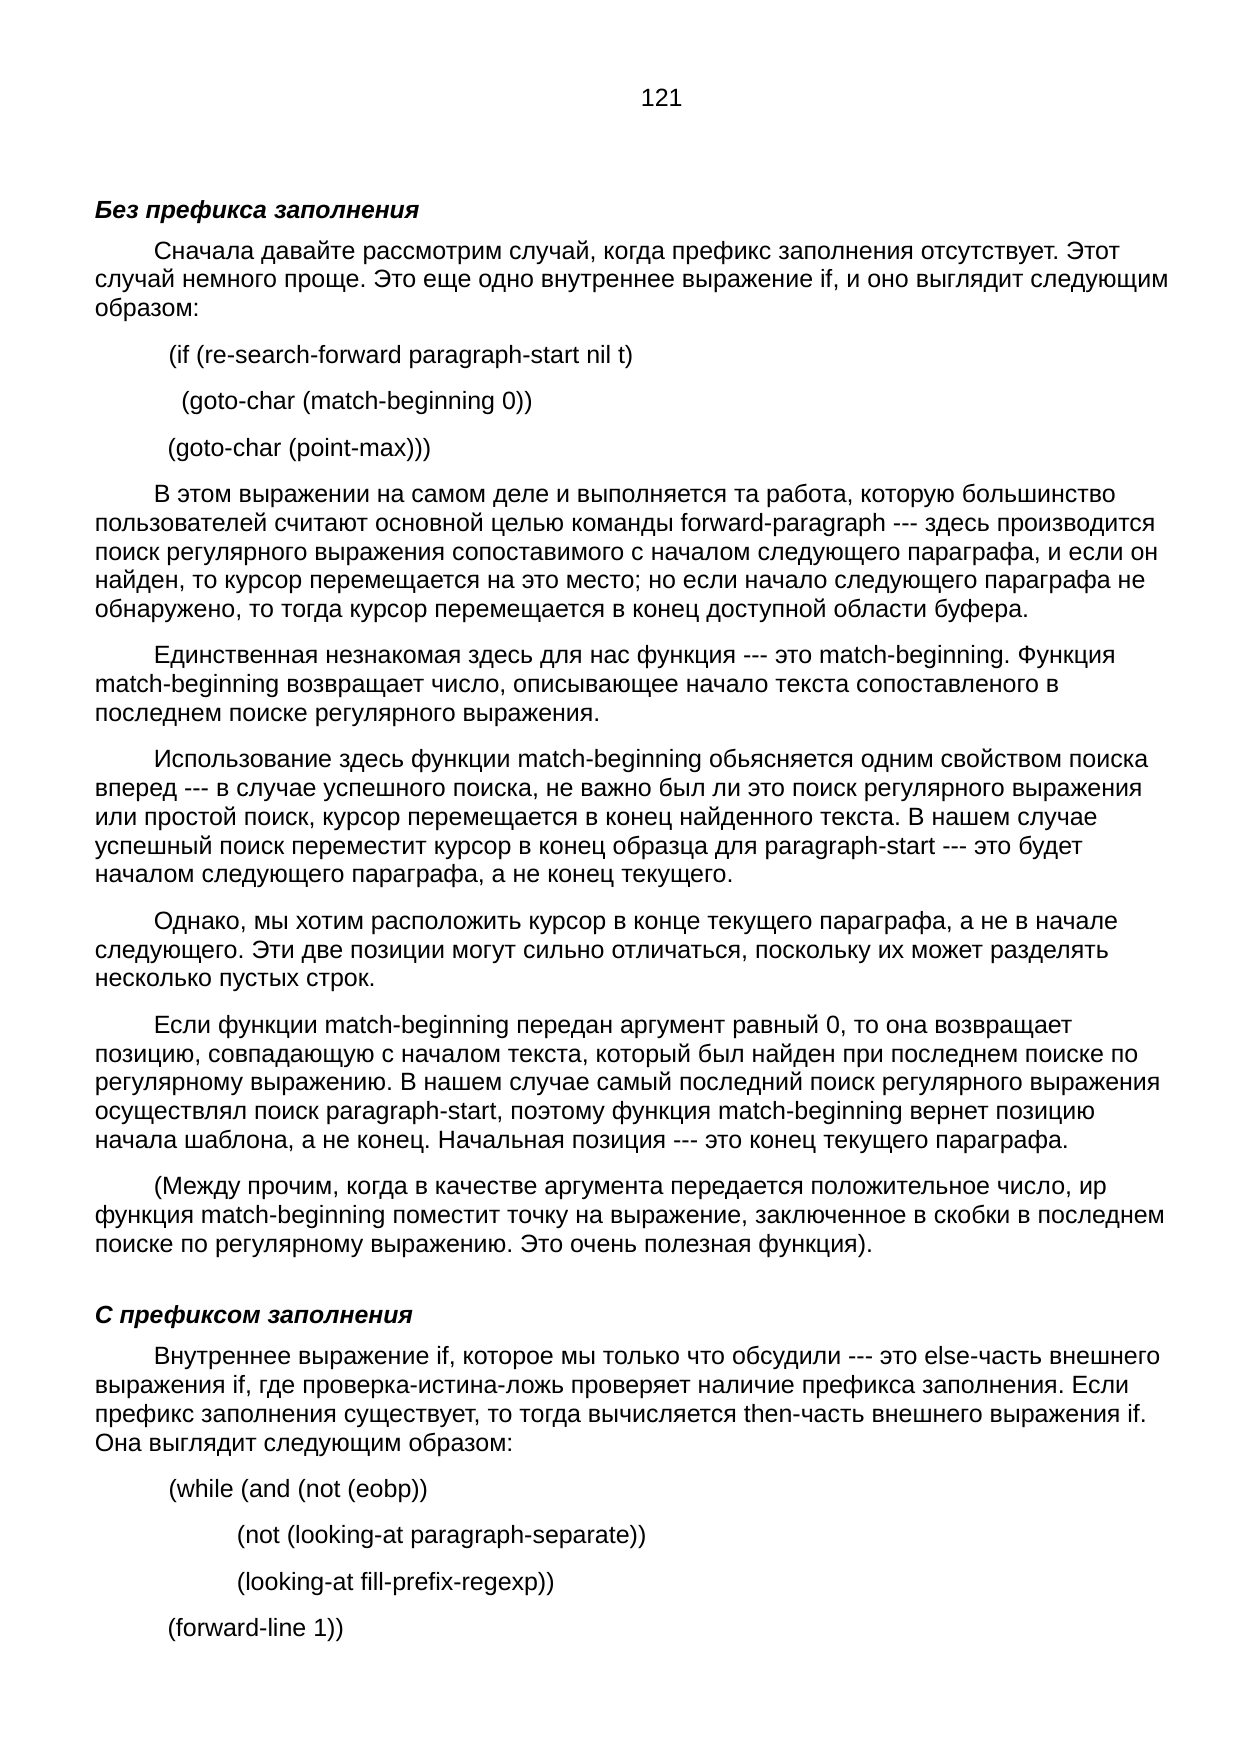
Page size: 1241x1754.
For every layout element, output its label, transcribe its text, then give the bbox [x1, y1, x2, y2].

subtitle Без префикса заполнения [94, 195, 1169, 223]
subtitle С префиксом заполнения [94, 1300, 1169, 1329]
text (goto-char (point-max))) [94, 433, 1169, 461]
text Если функции match-beginning передан аргумент равный 0, то она возвращает позицию, совпадающую с началом текста, который был найден при последнем поиске по регулярному выражению. В нашем случае самый последний поиск регулярного выражения осуществлял поиск paragraph-start, поэтому функция match-beginning вернет позицию начала шаблона, а не конец. Начальная позиция --- это конец текущего параграфа. [94, 1010, 1169, 1154]
text Использование здесь функции match-beginning обьясняется одним свойством поиска вперед --- в случае успешного поиска, не важно был ли это поиск регулярного выражения или простой поиск, курсор перемещается в конец найденного текста. В нашем случае успешный поиск переместит курсор в конец образца для paragraph-start --- это будет началом следующего параграфа, а не конец текущего. [94, 744, 1169, 888]
text Сначала давайте рассмотрим случай, когда префикс заполнения отсутствует. Этот случай немного проще. Это еще одно внутреннее выражение if, и оно выглядит следующим образом: [94, 236, 1169, 322]
text В этом выражении на самом деле и выполняется та работа, которую большинство пользователей считают основной целью команды forward-paragraph --- здесь производится поиск регулярного выражения сопоставимого с началом следующего параграфа, и если он найден, то курсор перемещается на это место; но если начало следующего параграфа не обнаружено, то тогда курсор перемещается в конец доступной области буфера. [94, 479, 1169, 623]
text (if (re-search-forward paragraph-start nil t) [94, 340, 1169, 368]
text (goto-char (match-beginning 0)) [94, 386, 1169, 415]
text (not (looking-at paragraph-separate)) [94, 1521, 1169, 1549]
text Единственная незнакомая здесь для нас функция --- это match-beginning. Функция match-beginning возвращает число, описывающее начало текста сопоставленого в последнем поиске регулярного выражения. [94, 641, 1169, 727]
text (while (and (not (eobp)) [94, 1474, 1169, 1503]
text (looking-at fill-prefix-regexp)) [94, 1567, 1169, 1596]
text Внутреннее выражение if, которое мы только что обсудили --- это else-часть внешнего выражения if, где проверка-истина-ложь проверяет наличие префикса заполнения. Если префикс заполнения существует, то тогда вычисляется then-часть внешнего выражения if. Она выглядит следующим образом: [94, 1341, 1169, 1456]
text Однако, мы хотим расположить курсор в конце текущего параграфа, а не в начале следующего. Эти две позиции могут сильно отличаться, поскольку их может разделять несколько пустых строк. [94, 906, 1169, 992]
text (Между прочим, когда в качестве аргумента передается положительное число, ир функция match-beginning поместит точку на выражение, заключенное в скобки в последнем поиске по регулярному выражению. Это очень полезная функция). [94, 1171, 1169, 1258]
text (forward-line 1)) [94, 1613, 1169, 1642]
